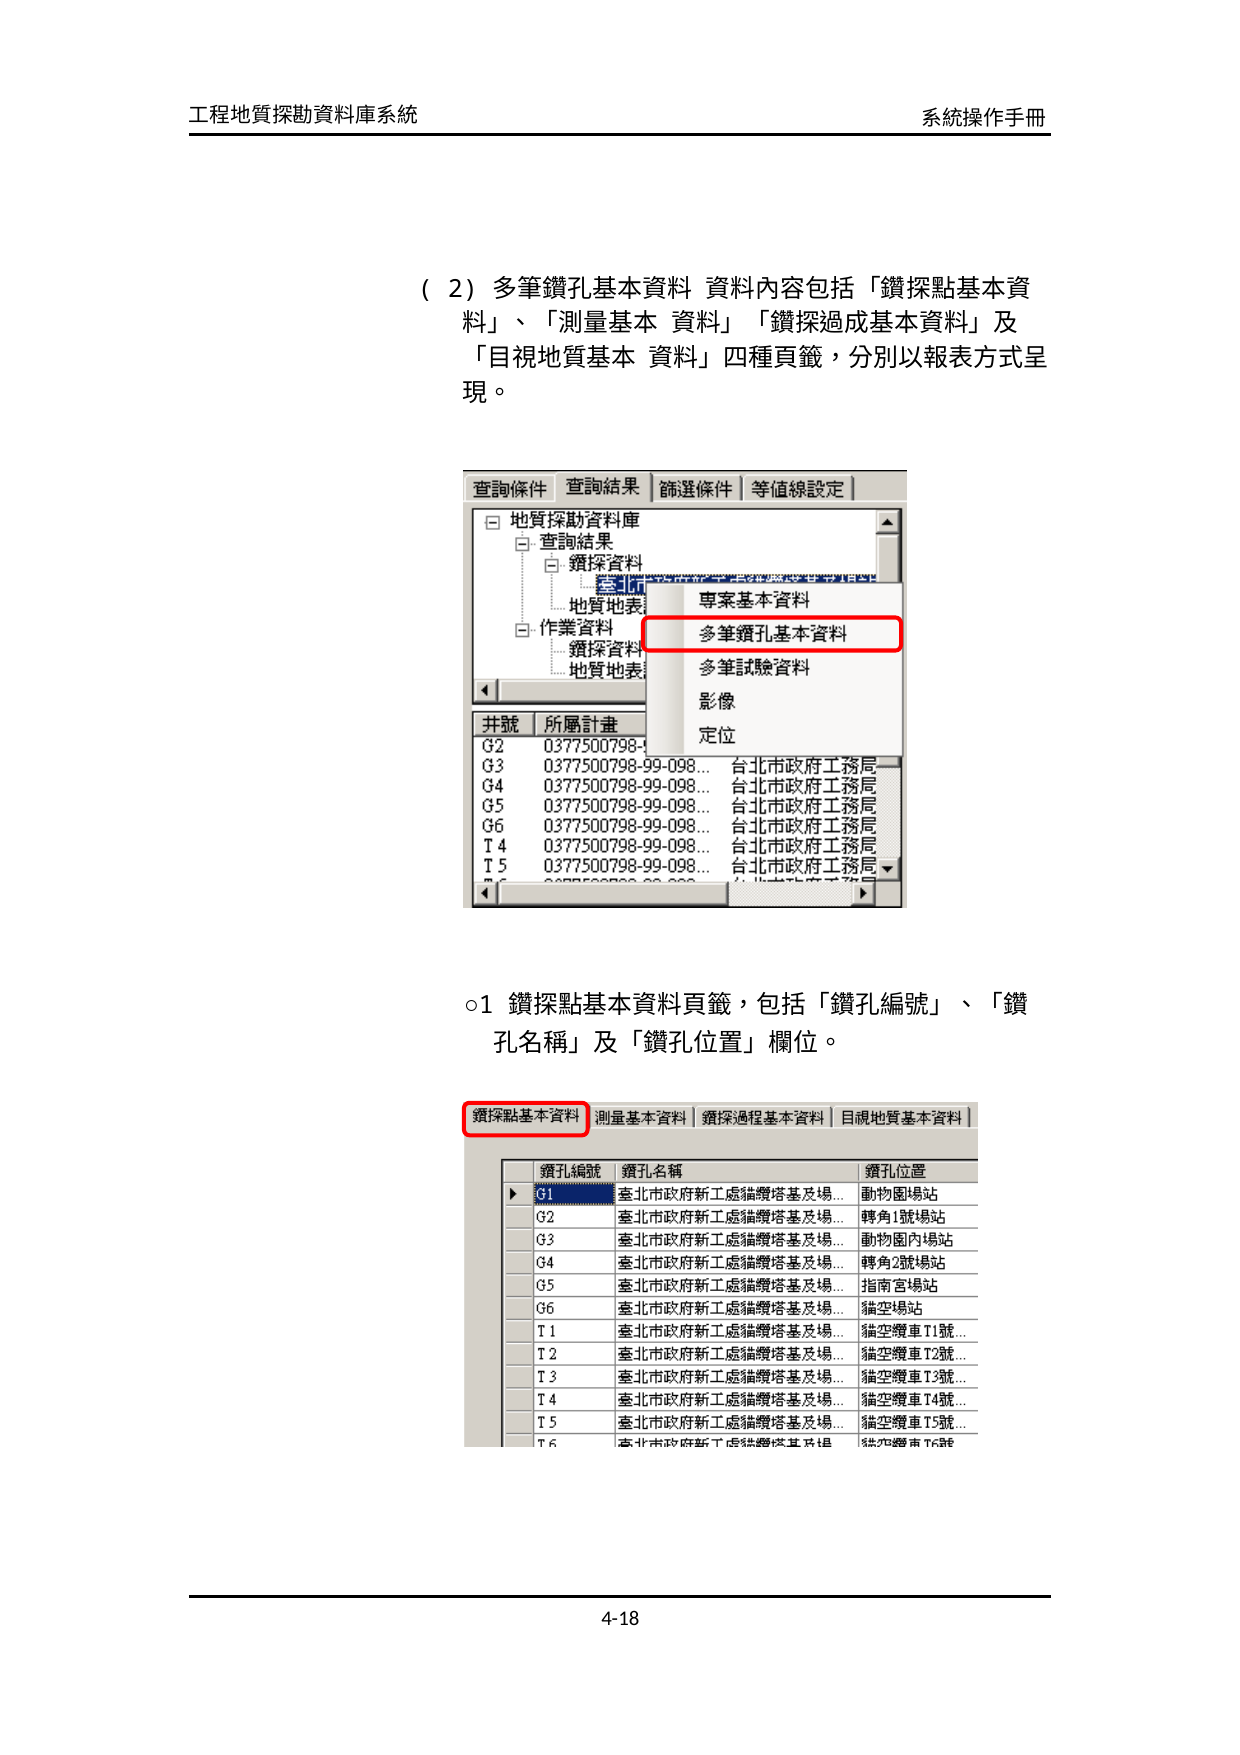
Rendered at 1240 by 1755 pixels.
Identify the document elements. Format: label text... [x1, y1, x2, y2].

text ○1 鑽探點基本資料頁籤，包括「鑽孔編號」、「鑽 孔名稱」及「鑽孔位置」欄位。 [464, 983, 1053, 1058]
picture [466, 1105, 585, 1133]
picture [463, 470, 907, 908]
text ( 2) 多筆鑽孔基本資料 資料內容包括「鑽探點基本資料」、「測量基本 資料」「鑽探過成基本資料」及「目視地質基本 資料」四種頁籤，分別以報表方式呈現。 [418, 269, 1053, 409]
picture [463, 1102, 978, 1447]
